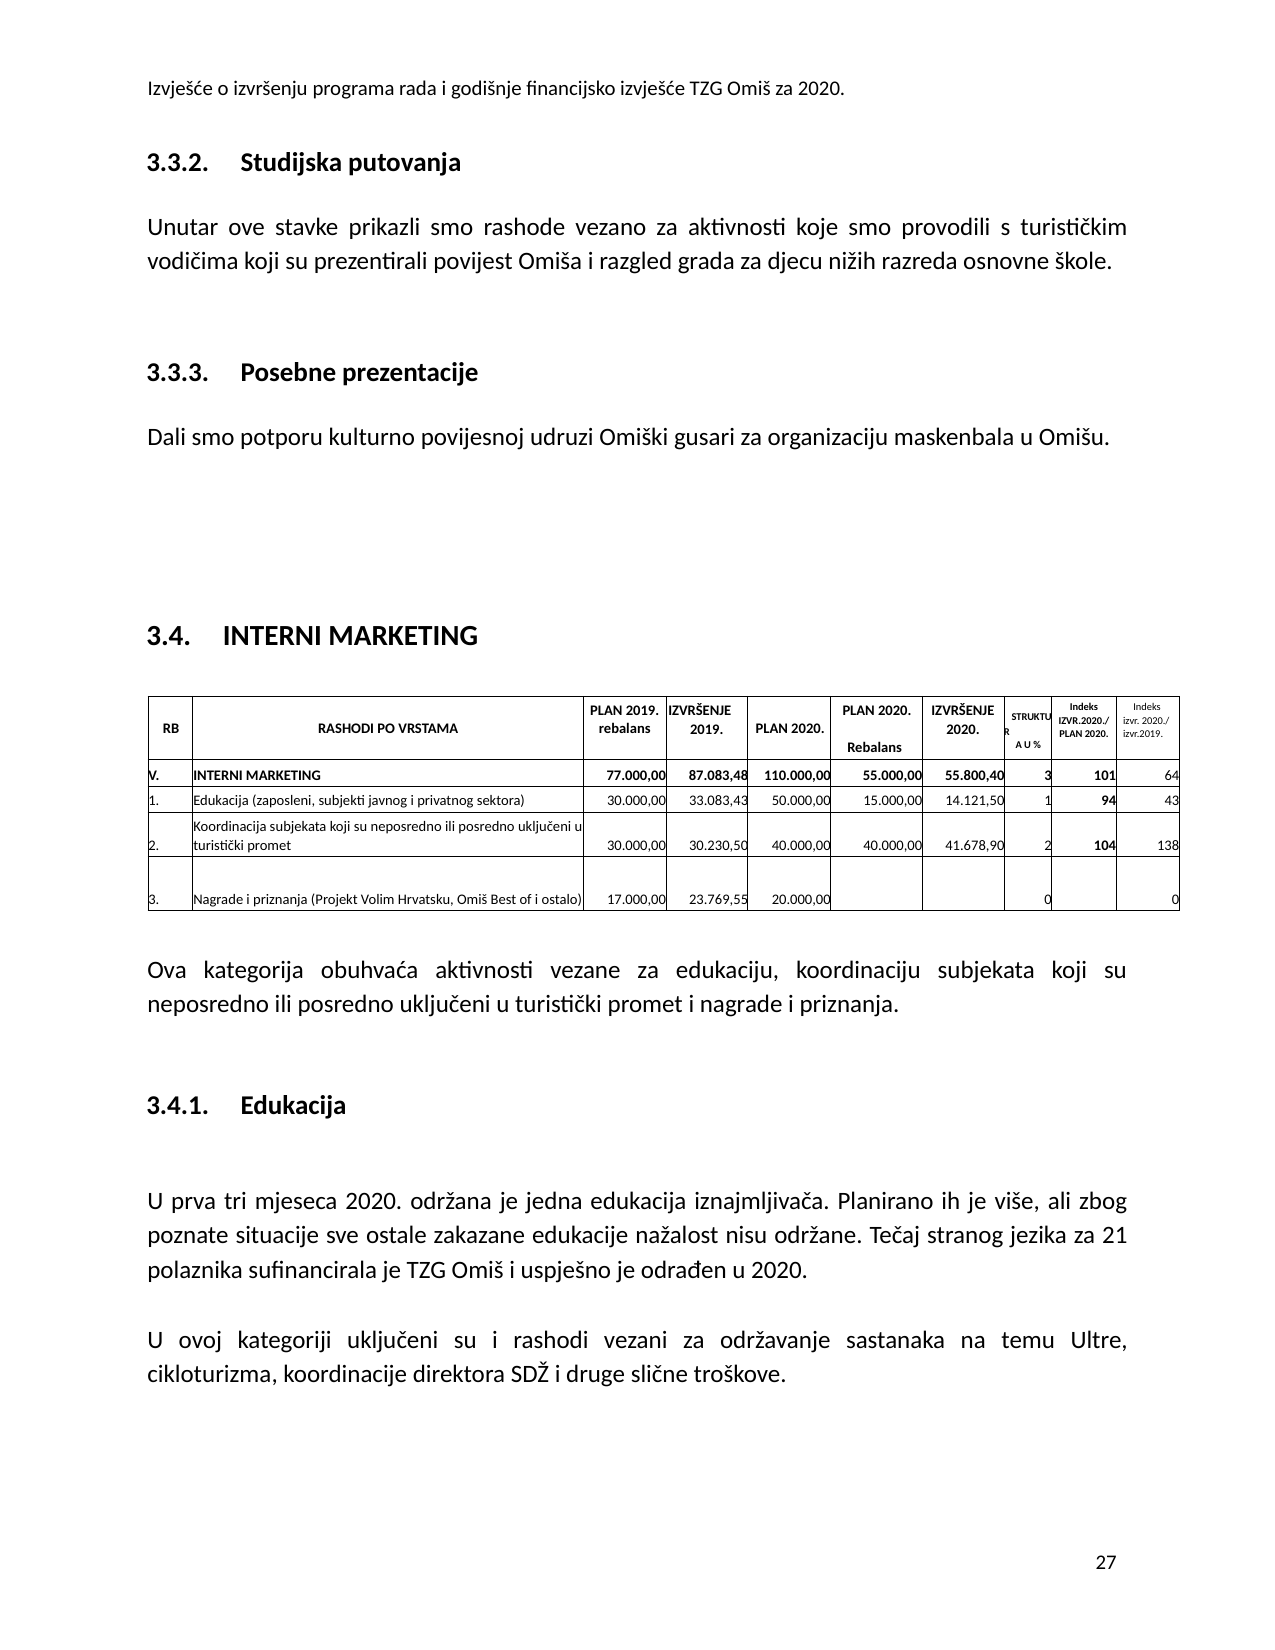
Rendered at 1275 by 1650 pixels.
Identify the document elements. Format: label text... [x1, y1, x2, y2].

table_header Indeks IZVR.2020./ PLAN 2020. [1052, 697, 1116, 758]
table_cell 30.000,00 [584, 813, 666, 856]
table_cell 1. [149, 787, 192, 812]
table_cell 138 [1117, 813, 1179, 856]
subtitle Studijska putovanja [146, 145, 1230, 178]
table_header IZVRŠENJE 2020. [923, 697, 1004, 758]
table_cell Edukacija (zaposleni, subjekti javnog i privatnog sektora) [193, 787, 583, 812]
table_header STRUKTUR A U % [1005, 697, 1051, 758]
table_cell 3. [149, 857, 192, 910]
table_cell 2. [149, 813, 192, 856]
table_cell 3 [1005, 760, 1051, 786]
table_cell [923, 857, 1004, 910]
text U prva tri mjeseca 2020. održana je jedna edukacija iznajmljivača. Planirano ih je više, ali zbog poznate situacije sve ostale zakazane edukacije nažalost nisu održane. Tečaj stranog jezika za 21 polaznika sufinancirala je TZG Omiš i uspješno je odrađen u 2020. [147, 1186, 1128, 1284]
table_cell 64 [1117, 760, 1179, 786]
table_header PLAN 2019. rebalans [584, 697, 666, 758]
text Unutar ove stavke prikazli smo rashode vezano za aktivnosti koje smo provodili s turističkim vodičima koji su prezentirali povijest Omiša i razgled grada za djecu nižih razreda osnovne škole. [147, 211, 1128, 276]
table_cell 15.000,00 [831, 787, 922, 812]
table_cell 17.000,00 [584, 857, 666, 910]
table_cell 43 [1117, 787, 1179, 812]
table_cell Koordinacija subjekata koji su neposredno ili posredno uključeni u turistički promet [193, 813, 583, 856]
table_cell 87.083,48 [667, 760, 747, 786]
table_header RB [149, 697, 192, 758]
table_cell 0 [1117, 857, 1179, 910]
subtitle INTERNI MARKETING [146, 617, 1230, 652]
table_header Indeks izvr. 2020./ izvr.2019. [1117, 697, 1179, 758]
table_header PLAN 2020. [748, 697, 830, 758]
text U ovoj kategoriji uključeni su i rashodi vezani za održavanje sastanaka na temu Ultre, cikloturizma, koordinacije direktora SDŽ i druge slične troškove. [147, 1324, 1128, 1388]
table_cell 77.000,00 [584, 760, 666, 786]
table_cell 2 [1005, 813, 1051, 856]
table_cell 110.000,00 [748, 760, 830, 786]
table_cell 30.000,00 [584, 787, 666, 812]
table_cell 1 [1005, 787, 1051, 812]
table_cell 101 [1052, 760, 1116, 786]
subtitle Edukacija [146, 1088, 1230, 1121]
table_cell V. [149, 760, 192, 786]
table_cell 33.083,43 [667, 787, 747, 812]
table_cell 41.678,90 [923, 813, 1004, 856]
table_cell 94 [1052, 787, 1116, 812]
table_cell 30.230,50 [667, 813, 747, 856]
table_header RASHODI PO VRSTAMA [193, 697, 583, 758]
table_cell INTERNI MARKETING [193, 760, 583, 786]
table_cell [1052, 857, 1116, 910]
table_cell Nagrade i priznanja (Projekt Volim Hrvatsku, Omiš Best of i ostalo) [193, 857, 583, 910]
text Dali smo potporu kulturno povijesnoj udruzi Omiški gusari za organizaciju maskenbala u Omišu. [147, 421, 1128, 452]
table_cell 23.769,55 [667, 857, 747, 910]
table_cell [831, 857, 922, 910]
table_cell 104 [1052, 813, 1116, 856]
table_header IZVRŠENJE 2019. [667, 697, 747, 758]
table_cell 20.000,00 [748, 857, 830, 910]
table_header PLAN 2020. Rebalans [831, 697, 922, 758]
table_cell 40.000,00 [831, 813, 922, 856]
table_cell 55.000,00 [831, 760, 922, 786]
table_cell 40.000,00 [748, 813, 830, 856]
table_cell 55.800,40 [923, 760, 1004, 786]
table_cell 0 [1005, 857, 1051, 910]
text Ova kategorija obuhvaća aktivnosti vezane za edukaciju, koordinaciju subjekata koji su neposredno ili posredno uključeni u turistički promet i nagrade i priznanja. [147, 954, 1128, 1019]
table_cell 14.121,50 [923, 787, 1004, 812]
subtitle Posebne prezentacije [146, 355, 1230, 388]
table_cell 50.000,00 [748, 787, 830, 812]
